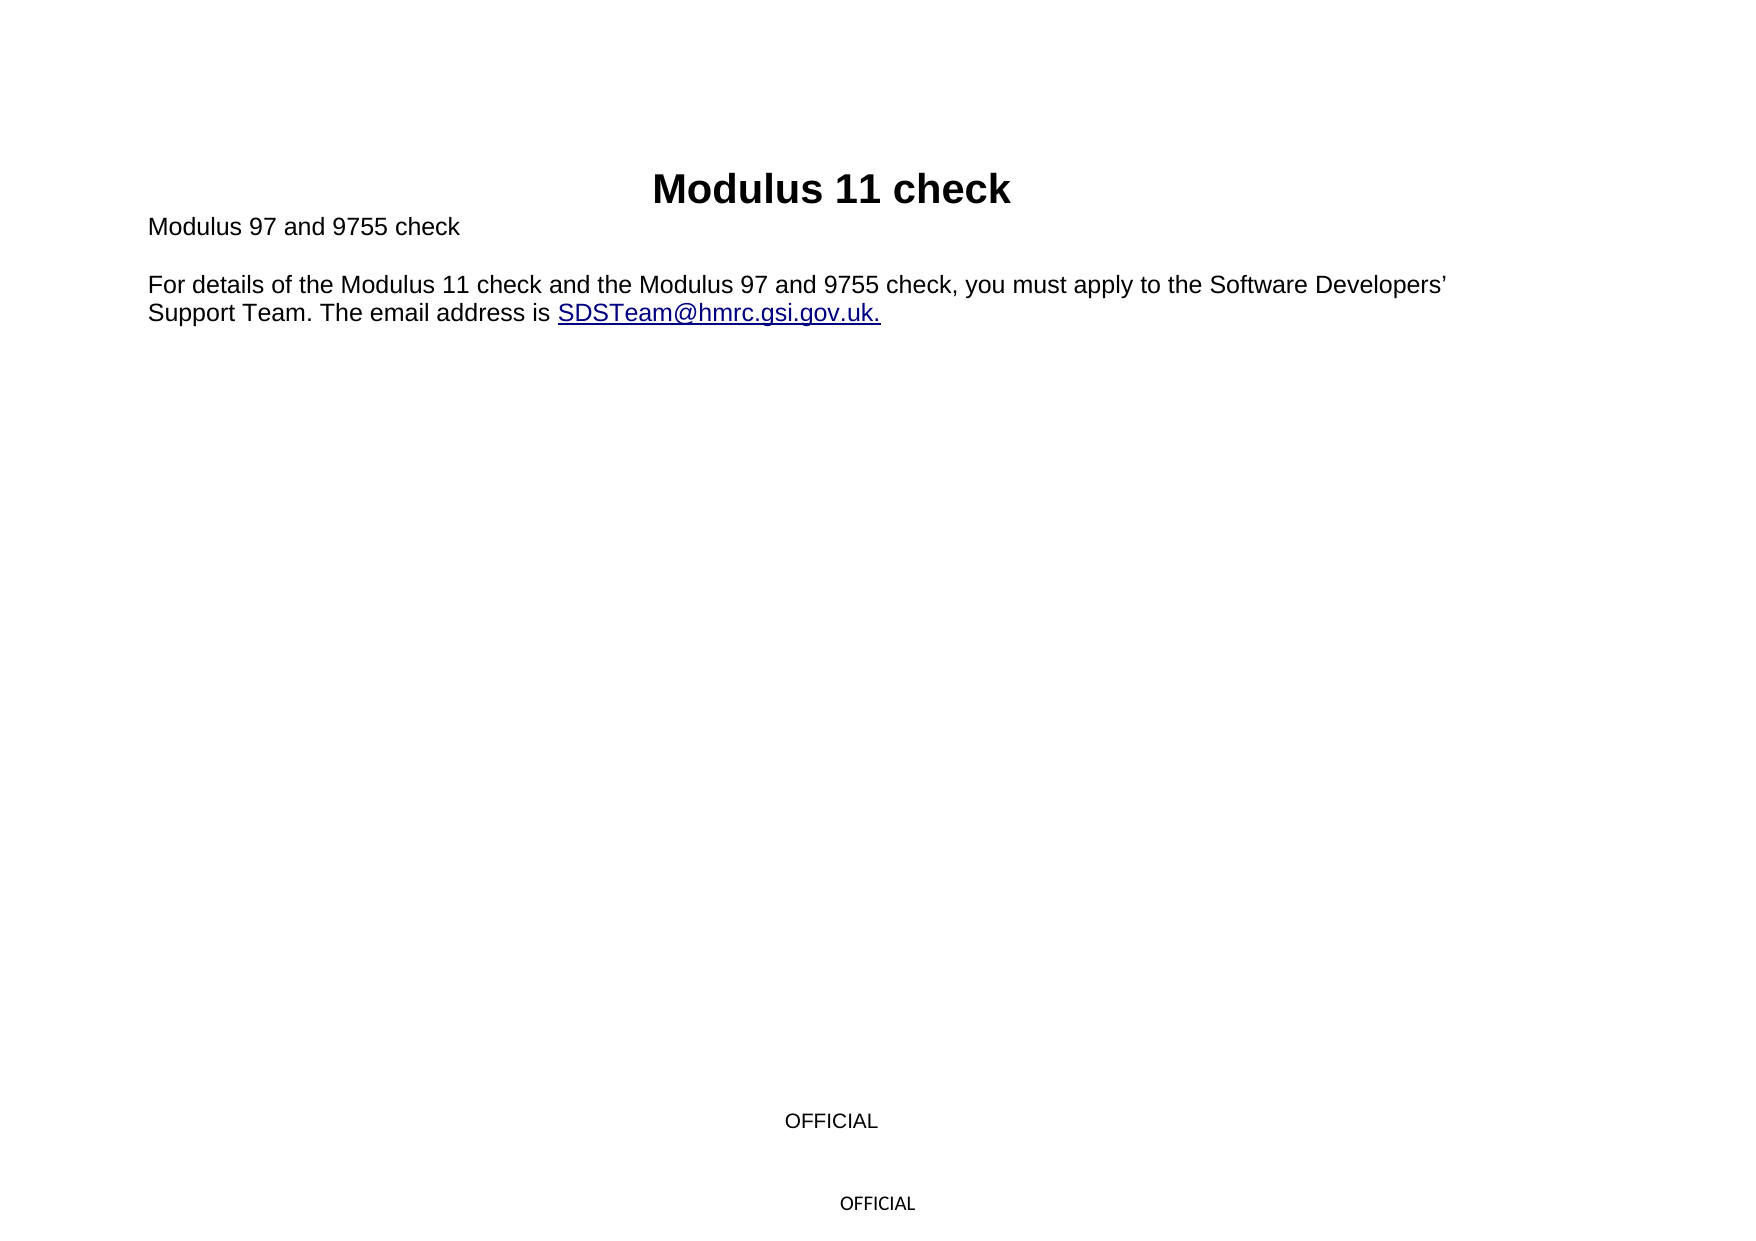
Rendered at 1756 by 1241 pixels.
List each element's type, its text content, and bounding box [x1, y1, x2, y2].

text Modulus 97 and 9755 check [148, 212, 1515, 241]
text For details of the Modulus 11 check and the Modulus 97 and 9755 check, you must apply to the Software Developers’ Support Team. The email address is SDSTeam@hmrc.gsi.gov.uk. [148, 269, 1515, 327]
subtitle Modulus 11 check [148, 164, 1515, 212]
